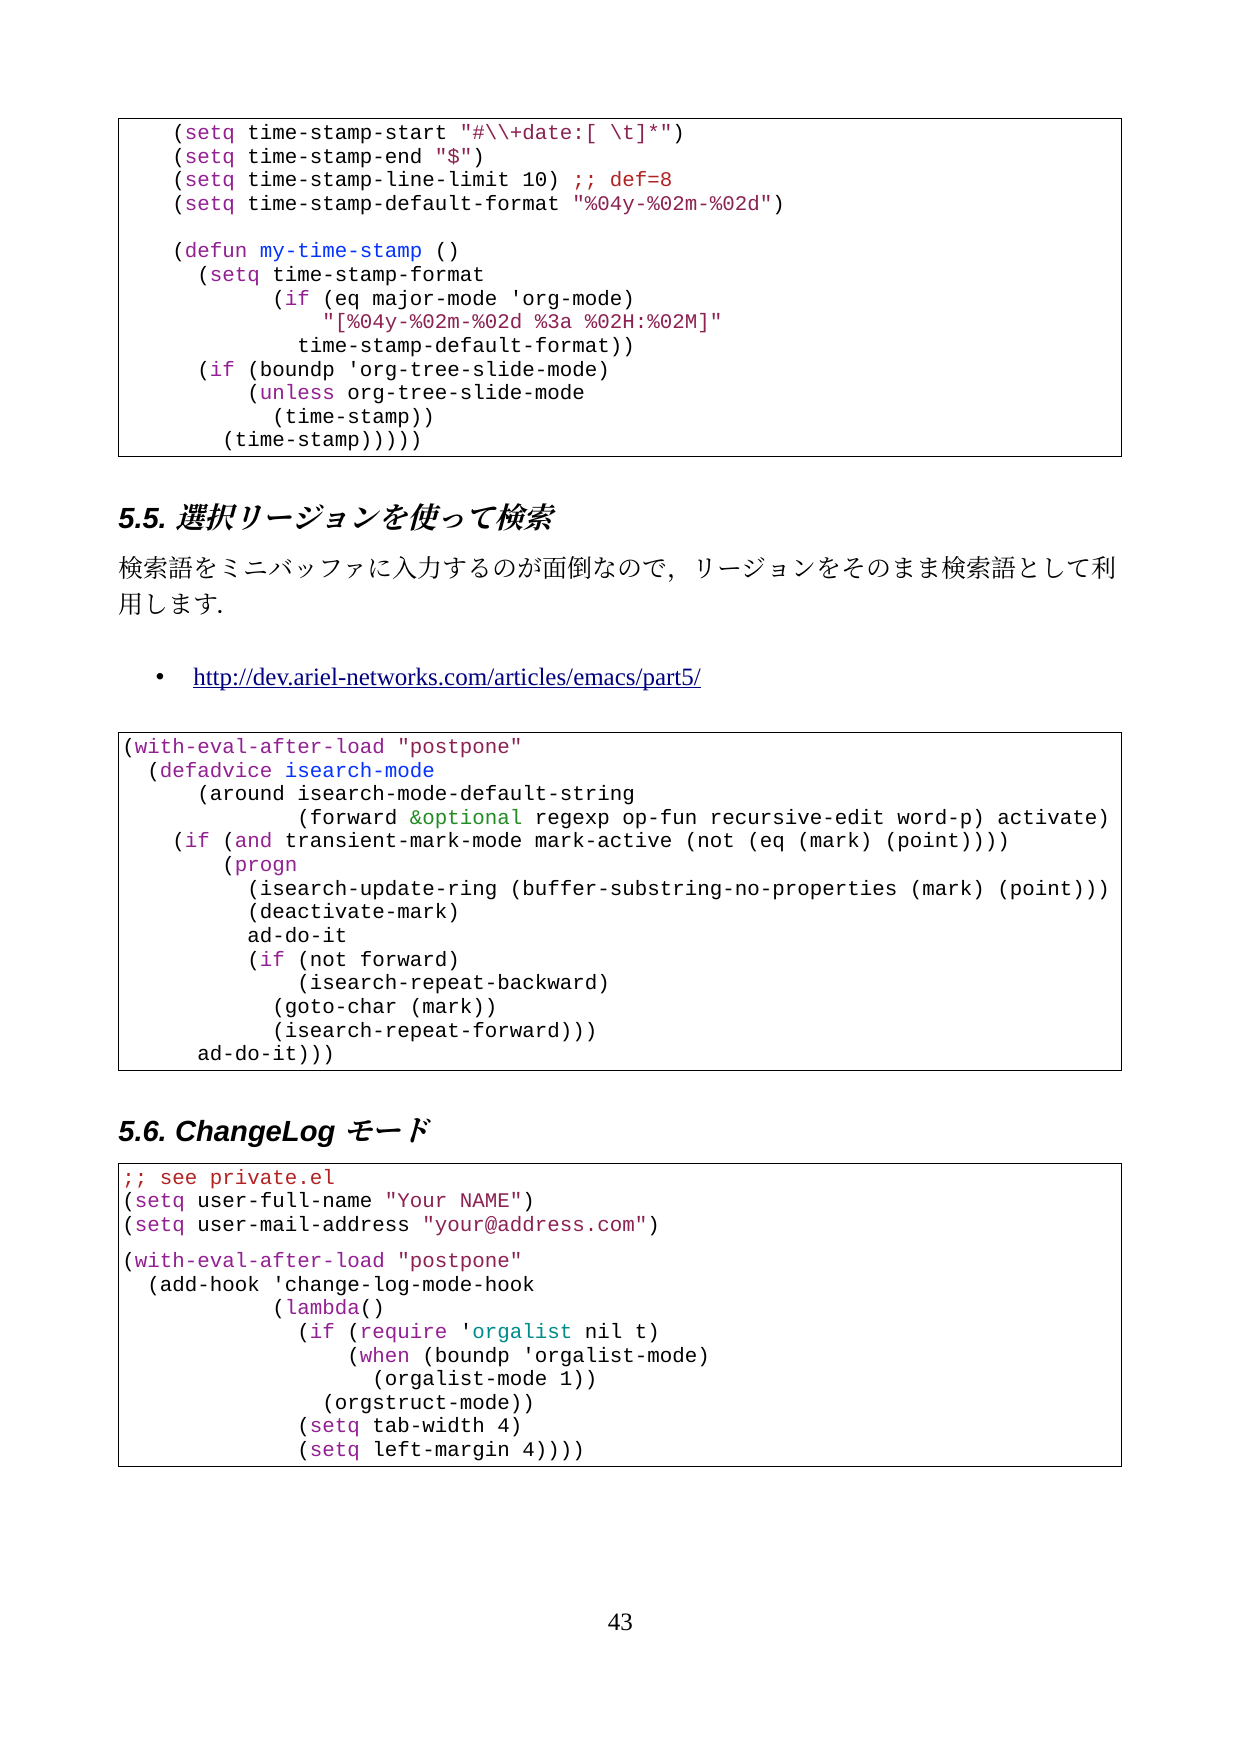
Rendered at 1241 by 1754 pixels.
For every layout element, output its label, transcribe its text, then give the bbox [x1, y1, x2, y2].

text (time-stamp))))) [119, 426, 1121, 456]
subtitle ChangeLog モード [118, 1108, 1122, 1150]
text (setq user-full-name "Your NAME") [119, 1186, 1121, 1210]
text (isearch-update-ring (buffer-substring-no-properties (mark) (point))) [119, 874, 1121, 897]
text (orgstruct-mode)) [119, 1388, 1121, 1412]
list http://dev.ariel-networks.com/articles/emacs/part5/ [156, 662, 1122, 719]
text (unless org-tree-slide-mode [119, 378, 1121, 402]
text (time-stamp)) [119, 402, 1121, 426]
text (with-eval-after-load "postpone" [119, 1246, 1121, 1270]
subtitle 選択リージョンを使って検索 [118, 494, 1122, 536]
text (if (not forward) [119, 945, 1121, 968]
text (deactivate-mark) [119, 897, 1121, 921]
text ad-do-it [119, 921, 1121, 945]
text (if (boundp 'org-tree-slide-mode) [119, 354, 1121, 378]
text (if (require 'orgalist nil t) [119, 1317, 1121, 1341]
text (setq tab-width 4) [119, 1412, 1121, 1435]
text (progn [119, 850, 1121, 874]
text ad-do-it))) [119, 1039, 1121, 1070]
text 検索語をミニバッファに入力するのが面倒なので，リージョンをそのまま検索語として利用します． [118, 549, 1122, 649]
text (defun my-time-stamp () [119, 236, 1121, 260]
text (goto-char (mark)) [119, 992, 1121, 1016]
text (if (eq major-mode 'org-mode) [119, 284, 1121, 307]
text (setq time-stamp-end "$") [119, 142, 1121, 165]
text (with-eval-after-load "postpone" [119, 733, 1121, 756]
text (isearch-repeat-backward) [119, 968, 1121, 992]
text (defadvice isearch-mode [119, 756, 1121, 779]
text "[%04y-%02m-%02d %3a %02H:%02M]" [119, 307, 1121, 331]
text ;; see private.el [119, 1164, 1121, 1186]
text (around isearch-mode-default-string [119, 779, 1121, 803]
text (setq time-stamp-start "#\\+date:[ \t]*") [119, 119, 1121, 142]
text (setq left-margin 4)))) [119, 1435, 1121, 1466]
text (when (boundp 'orgalist-mode) [119, 1341, 1121, 1364]
text (setq time-stamp-format [119, 260, 1121, 284]
text (setq user-mail-address "your@address.com") [119, 1210, 1121, 1238]
text (add-hook 'change-log-mode-hook [119, 1270, 1121, 1293]
text (isearch-repeat-forward))) [119, 1016, 1121, 1039]
text (lambda() [119, 1293, 1121, 1317]
text (forward &optional regexp op-fun recursive-edit word-p) activate) [119, 803, 1121, 827]
text time-stamp-default-format)) [119, 331, 1121, 354]
text (if (and transient-mark-mode mark-active (not (eq (mark) (point)))) [119, 827, 1121, 850]
text (setq time-stamp-default-format "%04y-%02m-%02d") [119, 189, 1121, 213]
text (orgalist-mode 1)) [119, 1364, 1121, 1388]
text (setq time-stamp-line-limit 10) ;; def=8 [119, 165, 1121, 189]
